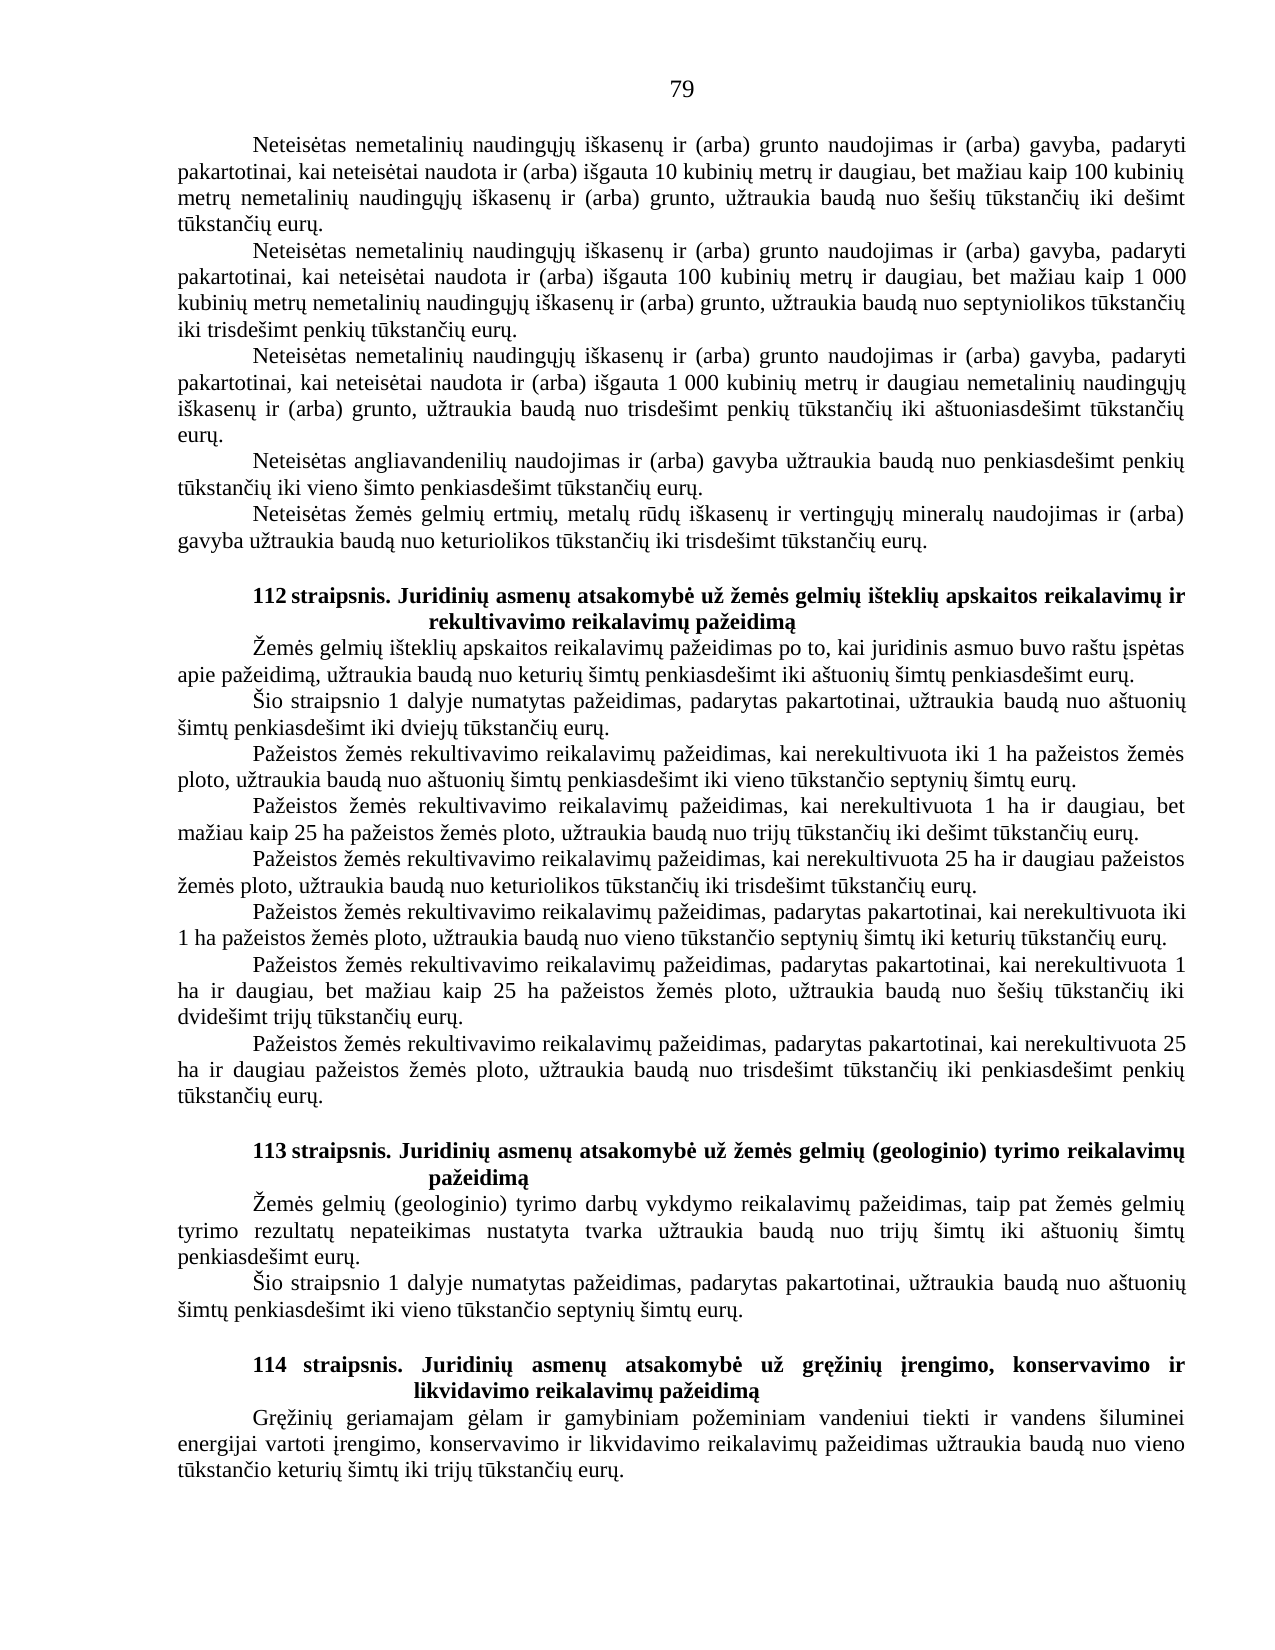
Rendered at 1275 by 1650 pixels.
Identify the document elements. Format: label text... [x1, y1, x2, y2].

text 112 straipsnis. Juridinių asmenų atsakomybė už žemės gelmių išteklių apskaitos reikalavimų ir rekultivavimo reikalavimų pažeidimą [252, 582, 1186, 634]
text Pažeistos žemės rekultivavimo reikalavimų pažeidimas, padarytas pakartotinai, kai nerekultivuota 25 ha ir daugiau pažeistos žemės ploto, užtraukia baudą nuo trisdešimt tūkstančių iki penkiasdešimt penkių tūkstančių eurų. [177, 1030, 1186, 1109]
text Neteisėtas nemetalinių naudingųjų iškasenų ir (arba) grunto naudojimas ir (arba) gavyba, padaryti pakartotinai, kai neteisėtai naudota ir (arba) išgauta 1 000 kubinių metrų ir daugiau nemetalinių naudingųjų iškasenų ir (arba) grunto, užtraukia baudą nuo trisdešimt penkių tūkstančių iki aštuoniasdešimt tūkstančių eurų. [177, 342, 1186, 448]
text Neteisėtas žemės gelmių ertmių, metalų rūdų iškasenų ir vertingųjų mineralų naudojimas ir (arba) gavyba užtraukia baudą nuo keturiolikos tūkstančių iki trisdešimt tūkstančių eurų. [177, 500, 1186, 553]
text Šio straipsnio 1 dalyje numatytas pažeidimas, padarytas pakartotinai, užtraukia baudą nuo aštuonių šimtų penkiasdešimt iki dviejų tūkstančių eurų. [177, 687, 1186, 740]
text 114 straipsnis. Juridinių asmenų atsakomybė už gręžinių įrengimo, konservavimo ir likvidavimo reikalavimų pažeidimą [252, 1351, 1186, 1403]
text Šio straipsnio 1 dalyje numatytas pažeidimas, padarytas pakartotinai, užtraukia baudą nuo aštuonių šimtų penkiasdešimt iki vieno tūkstančio septynių šimtų eurų. [177, 1269, 1186, 1322]
text Pažeistos žemės rekultivavimo reikalavimų pažeidimas, padarytas pakartotinai, kai nerekultivuota 1 ha ir daugiau, bet mažiau kaip 25 ha pažeistos žemės ploto, užtraukia baudą nuo šešių tūkstančių iki dvidešimt trijų tūkstančių eurų. [177, 951, 1186, 1030]
text Pažeistos žemės rekultivavimo reikalavimų pažeidimas, kai nerekultivuota 1 ha ir daugiau, bet mažiau kaip 25 ha pažeistos žemės ploto, užtraukia baudą nuo trijų tūkstančių iki dešimt tūkstančių eurų. [177, 793, 1186, 845]
text Pažeistos žemės rekultivavimo reikalavimų pažeidimas, kai nerekultivuota 25 ha ir daugiau pažeistos žemės ploto, užtraukia baudą nuo keturiolikos tūkstančių iki trisdešimt tūkstančių eurų. [177, 845, 1186, 898]
text Pažeistos žemės rekultivavimo reikalavimų pažeidimas, padarytas pakartotinai, kai nerekultivuota iki 1 ha pažeistos žemės ploto, užtraukia baudą nuo vieno tūkstančio septynių šimtų iki keturių tūkstančių eurų. [177, 898, 1186, 951]
text Neteisėtas angliavandenilių naudojimas ir (arba) gavyba užtraukia baudą nuo penkiasdešimt penkių tūkstančių iki vieno šimto penkiasdešimt tūkstančių eurų. [177, 448, 1186, 500]
text 113 straipsnis. Juridinių asmenų atsakomybė už žemės gelmių (geologinio) tyrimo reikalavimų pažeidimą [252, 1138, 1186, 1190]
text Žemės gelmių išteklių apskaitos reikalavimų pažeidimas po to, kai juridinis asmuo buvo raštu įspėtas apie pažeidimą, užtraukia baudą nuo keturių šimtų penkiasdešimt iki aštuonių šimtų penkiasdešimt eurų. [177, 634, 1186, 687]
text Neteisėtas nemetalinių naudingųjų iškasenų ir (arba) grunto naudojimas ir (arba) gavyba, padaryti pakartotinai, kai neteisėtai naudota ir (arba) išgauta 10 kubinių metrų ir daugiau, bet mažiau kaip 100 kubinių metrų nemetalinių naudingųjų iškasenų ir (arba) grunto, užtraukia baudą nuo šešių tūkstančių iki dešimt tūkstančių eurų. [177, 131, 1186, 237]
text Neteisėtas nemetalinių naudingųjų iškasenų ir (arba) grunto naudojimas ir (arba) gavyba, padaryti pakartotinai, kai neteisėtai naudota ir (arba) išgauta 100 kubinių metrų ir daugiau, bet mažiau kaip 1 000 kubinių metrų nemetalinių naudingųjų iškasenų ir (arba) grunto, užtraukia baudą nuo septyniolikos tūkstančių iki trisdešimt penkių tūkstančių eurų. [177, 237, 1186, 342]
text Pažeistos žemės rekultivavimo reikalavimų pažeidimas, kai nerekultivuota iki 1 ha pažeistos žemės ploto, užtraukia baudą nuo aštuonių šimtų penkiasdešimt iki vieno tūkstančio septynių šimtų eurų. [177, 740, 1186, 793]
text Žemės gelmių (geologinio) tyrimo darbų vykdymo reikalavimų pažeidimas, taip pat žemės gelmių tyrimo rezultatų nepateikimas nustatyta tvarka užtraukia baudą nuo trijų šimtų iki aštuonių šimtų penkiasdešimt eurų. [177, 1190, 1186, 1269]
text Gręžinių geriamajam gėlam ir gamybiniam požeminiam vandeniui tiekti ir vandens šiluminei energijai vartoti įrengimo, konservavimo ir likvidavimo reikalavimų pažeidimas užtraukia baudą nuo vieno tūkstančio keturių šimtų iki trijų tūkstančių eurų. [177, 1403, 1186, 1483]
